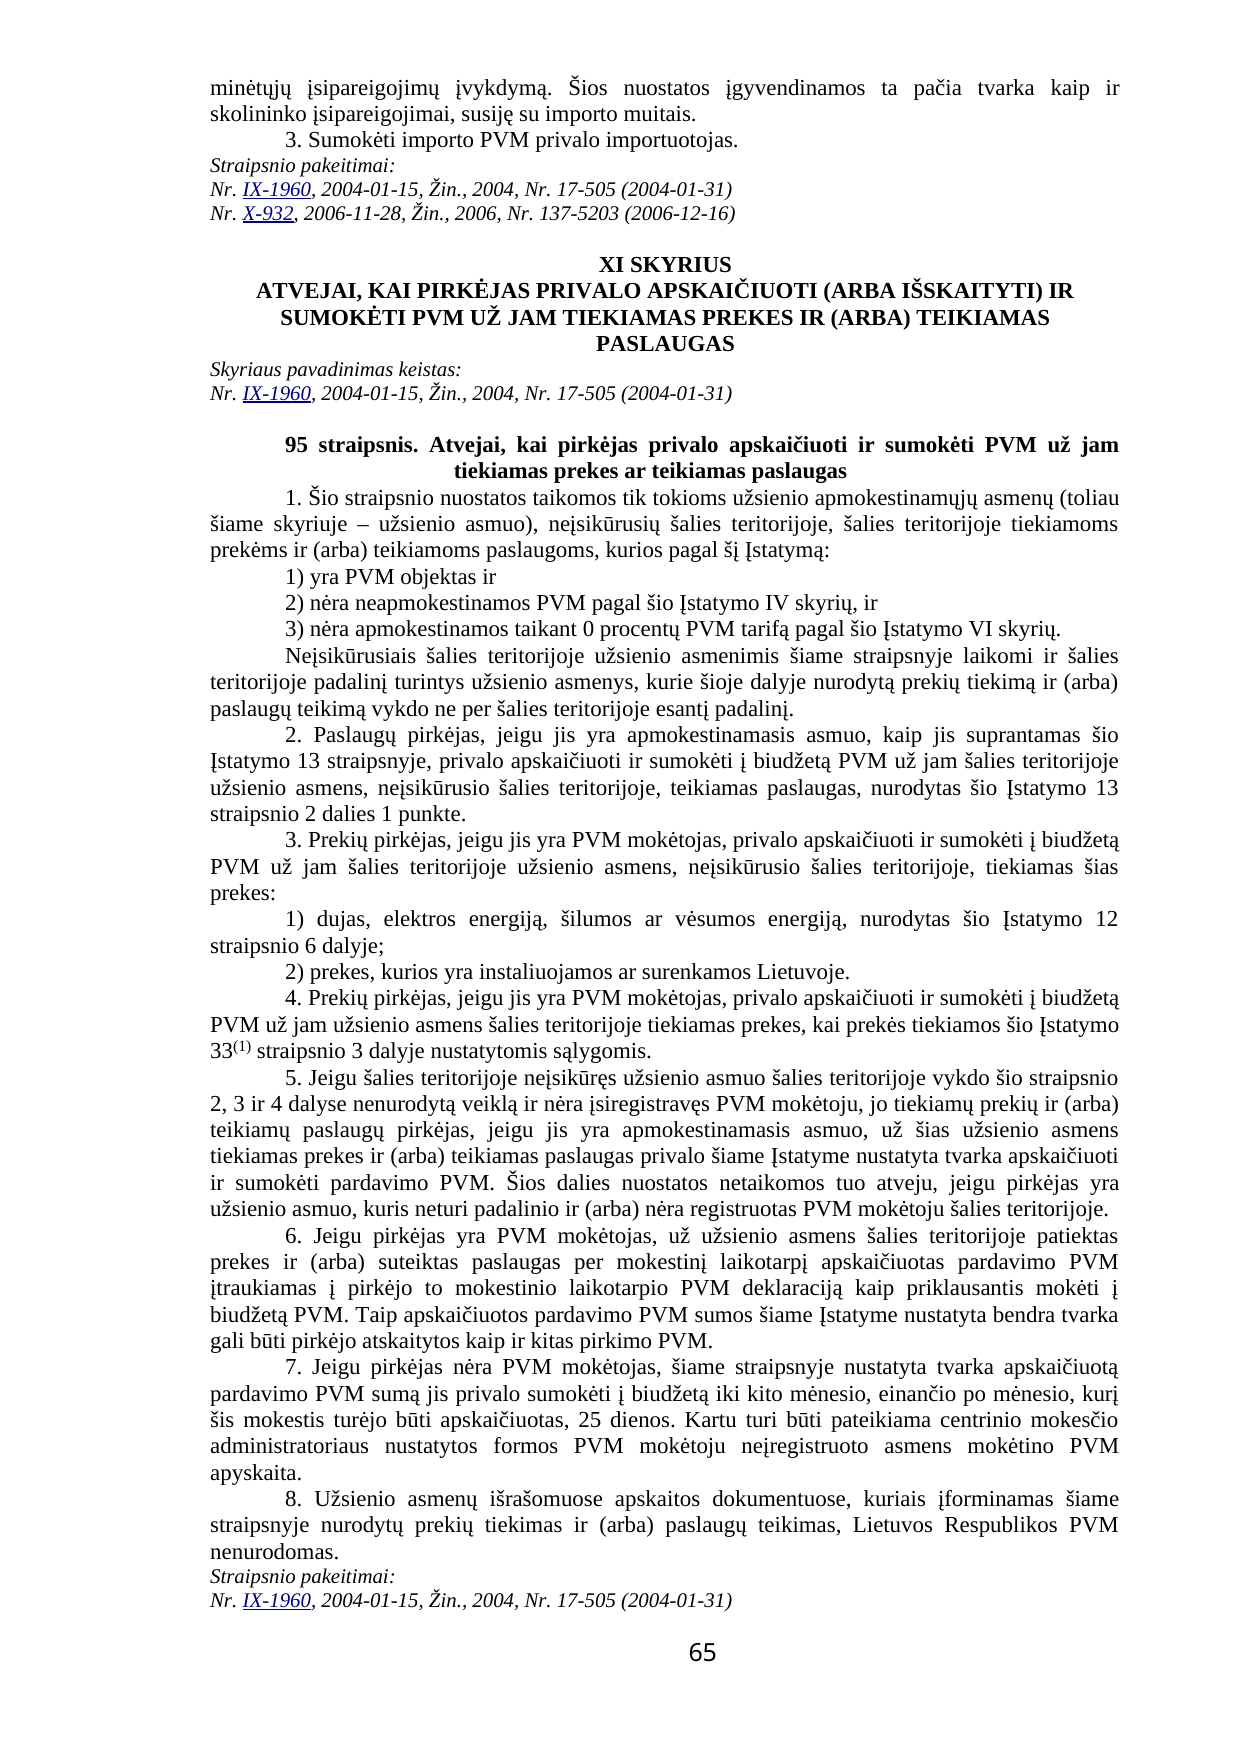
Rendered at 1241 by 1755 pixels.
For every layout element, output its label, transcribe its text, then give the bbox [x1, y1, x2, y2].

text 2) prekes, kurios yra instaliuojamos ar surenkamos Lietuvoje. [210, 958, 1120, 984]
text 8. Užsienio asmenų išrašomuose apskaitos dokumentuose, kuriais įforminamas šiame straipsnyje nurodytų prekių tiekimas ir (arba) paslaugų teikimas, Lietuvos Respublikos PVM nenurodomas. [210, 1485, 1120, 1564]
text Nr. X-932, 2006-11-28, Žin., 2006, Nr. 137-5203 (2006-12-16) [210, 201, 1120, 225]
text 1) dujas, elektros energiją, šilumos ar vėsumos energiją, nurodytas šio Įstatymo 12 straipsnio 6 dalyje; [210, 905, 1120, 958]
text 2) nėra neapmokestinamos PVM pagal šio Įstatymo IV skyrių, ir [210, 589, 1120, 616]
text 2. Paslaugų pirkėjas, jeigu jis yra apmokestinamasis asmuo, kaip jis suprantamas šio Įstatymo 13 straipsnyje, privalo apskaičiuoti ir sumokėti į biudžetą PVM už jam šalies teritorijoje užsienio asmens, neįsikūrusio šalies teritorijoje, teikiamas paslaugas, nurodytas šio Įstatymo 13 straipsnio 2 dalies 1 punkte. [210, 721, 1120, 826]
text 3. Prekių pirkėjas, jeigu jis yra PVM mokėtojas, privalo apskaičiuoti ir sumokėti į biudžetą PVM už jam šalies teritorijoje užsienio asmens, neįsikūrusio šalies teritorijoje, tiekiamas šias prekes: [210, 826, 1120, 905]
text 6. Jeigu pirkėjas yra PVM mokėtojas, už užsienio asmens šalies teritorijoje patiektas prekes ir (arba) suteiktas paslaugas per mokestinį laikotarpį apskaičiuotas pardavimo PVM įtraukiamas į pirkėjo to mokestinio laikotarpio PVM deklaraciją kaip priklausantis mokėti į biudžetą PVM. Taip apskaičiuotos pardavimo PVM sumos šiame Įstatyme nustatyta bendra tvarka gali būti pirkėjo atskaitytos kaip ir kitas pirkimo PVM. [210, 1222, 1120, 1353]
text 4. Prekių pirkėjas, jeigu jis yra PVM mokėtojas, privalo apskaičiuoti ir sumokėti į biudžetą PVM už jam užsienio asmens šalies teritorijoje tiekiamas prekes, kai prekės tiekiamos šio Įstatymo 33(1) straipsnio 3 dalyje nustatytomis sąlygomis. [210, 984, 1120, 1063]
text Straipsnio pakeitimai: [210, 1564, 1120, 1588]
text XI SKYRIUS [210, 251, 1120, 277]
text Nr. IX-1960, 2004-01-15, Žin., 2004, Nr. 17-505 (2004-01-31) [210, 177, 1120, 201]
text 5. Jeigu šalies teritorijoje neįsikūręs užsienio asmuo šalies teritorijoje vykdo šio straipsnio 2, 3 ir 4 dalyse nenurodytą veiklą ir nėra įsiregistravęs PVM mokėtoju, jo tiekiamų prekių ir (arba) teikiamų paslaugų pirkėjas, jeigu jis yra apmokestinamasis asmuo, už šias užsienio asmens tiekiamas prekes ir (arba) teikiamas paslaugas privalo šiame Įstatyme nustatyta tvarka apskaičiuoti ir sumokėti pardavimo PVM. Šios dalies nuostatos netaikomos tuo atveju, jeigu pirkėjas yra užsienio asmuo, kuris neturi padalinio ir (arba) nėra registruotas PVM mokėtoju šalies teritorijoje. [210, 1063, 1120, 1222]
text 1. Šio straipsnio nuostatos taikomos tik tokioms užsienio apmokestinamųjų asmenų (toliau šiame skyriuje – užsienio asmuo), neįsikūrusių šalies teritorijoje, šalies teritorijoje tiekiamoms prekėms ir (arba) teikiamoms paslaugoms, kurios pagal šį Įstatymą: [210, 484, 1120, 563]
text 95 straipsnis. Atvejai, kai pirkėjas privalo apskaičiuoti ir sumokėti PVM už jam tiekiamas prekes ar teikiamas paslaugas [285, 431, 1120, 484]
text Straipsnio pakeitimai: [210, 153, 1120, 177]
text Nr. IX-1960, 2004-01-15, Žin., 2004, Nr. 17-505 (2004-01-31) [210, 381, 1120, 405]
text minėtųjų įsipareigojimų įvykdymą. Šios nuostatos įgyvendinamos ta pačia tvarka kaip ir skolininko įsipareigojimai, susiję su importo muitais. [210, 73, 1120, 126]
text 1) yra PVM objektas ir [210, 563, 1120, 589]
text Skyriaus pavadinimas keistas: [210, 357, 1120, 381]
text 7. Jeigu pirkėjas nėra PVM mokėtojas, šiame straipsnyje nustatyta tvarka apskaičiuotą pardavimo PVM sumą jis privalo sumokėti į biudžetą iki kito mėnesio, einančio po mėnesio, kurį šis mokestis turėjo būti apskaičiuotas, 25 dienos. Kartu turi būti pateikiama centrinio mokesčio administratoriaus nustatytos formos PVM mokėtoju neįregistruoto asmens mokėtino PVM apyskaita. [210, 1353, 1120, 1485]
text 3. Sumokėti importo PVM privalo importuotojas. [210, 126, 1120, 153]
text Neįsikūrusiais šalies teritorijoje užsienio asmenimis šiame straipsnyje laikomi ir šalies teritorijoje padalinį turintys užsienio asmenys, kurie šioje dalyje nurodytą prekių tiekimą ir (arba) paslaugų teikimą vykdo ne per šalies teritorijoje esantį padalinį. [210, 642, 1120, 721]
text Nr. IX-1960, 2004-01-15, Žin., 2004, Nr. 17-505 (2004-01-31) [210, 1588, 1120, 1612]
text 3) nėra apmokestinamos taikant 0 procentų PVM tarifą pagal šio Įstatymo VI skyrių. [210, 616, 1120, 642]
text ATVEJAI, KAI PIRKĖJAS PRIVALO APSKAIČIUOTI (ARBA IŠSKAITYTI) IR SUMOKĖTI PVM UŽ JAM TIEKIAMAS PREKES IR (ARBA) TEIKIAMAS PASLAUGAS [210, 277, 1120, 357]
